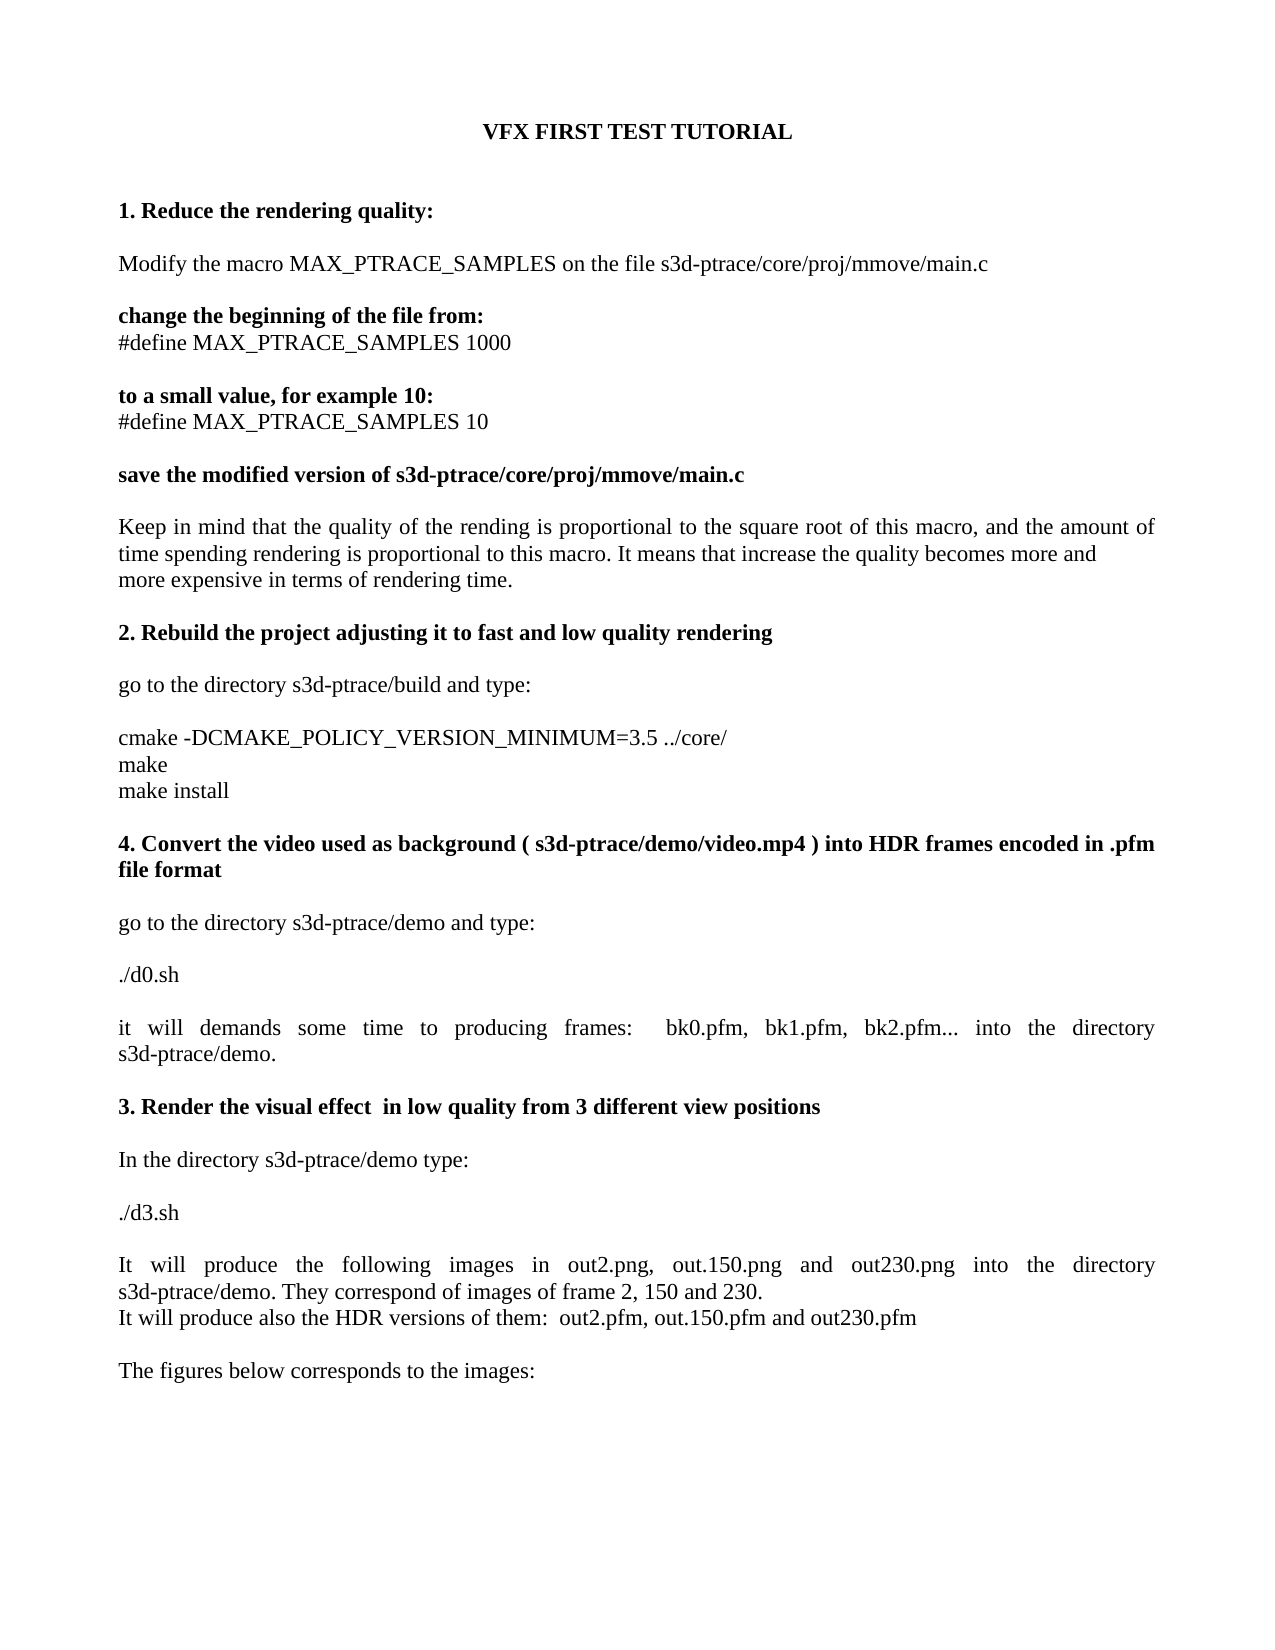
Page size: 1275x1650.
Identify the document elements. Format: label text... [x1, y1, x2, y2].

text It will produce the following images in out2.png, out.150.png and out230.png into the directory s3d-ptrace/demo. They correspond of images of frame 2, 150 and 230. [118, 1251, 1157, 1304]
text go to the directory s3d-ptrace/demo and type: [118, 909, 1157, 935]
text make [118, 751, 1157, 777]
text #define MAX_PTRACE_SAMPLES 10 [118, 408, 1157, 434]
text Keep in mind that the quality of the rending is proportional to the square root of this macro, and the amount of time spending rendering is proportional to this macro. It means that increase the quality becomes more and [118, 513, 1157, 566]
text it will demands some time to producing frames: bk0.pfm, bk1.pfm, bk2.pfm... into the directory s3d-ptrace/demo. [118, 1014, 1157, 1067]
text ./d3.sh [118, 1199, 1157, 1225]
text change the beginning of the file from: [118, 303, 1157, 329]
text 1. Reduce the rendering quality: [118, 197, 1157, 223]
text 3. Render the visual effect in low quality from 3 different view positions [118, 1093, 1157, 1119]
text Modify the macro MAX_PTRACE_SAMPLES on the file s3d-ptrace/core/proj/mmove/main.c [118, 250, 1157, 276]
text make install [118, 777, 1157, 803]
text In the directory s3d-ptrace/demo type: [118, 1146, 1157, 1172]
text The figures below corresponds to the images: [118, 1357, 1157, 1383]
text more expensive in terms of rendering time. [118, 566, 1157, 592]
text VFX FIRST TEST TUTORIAL [118, 118, 1157, 144]
text #define MAX_PTRACE_SAMPLES 1000 [118, 329, 1157, 355]
text go to the directory s3d-ptrace/build and type: [118, 672, 1157, 698]
text 2. Rebuild the project adjusting it to fast and low quality rendering [118, 619, 1157, 645]
text ./d0.sh [118, 961, 1157, 988]
text to a small value, for example 10: [118, 382, 1157, 408]
text cmake -DCMAKE_POLICY_VERSION_MINIMUM=3.5 ../core/ [118, 724, 1157, 751]
text save the modified version of s3d-ptrace/core/proj/mmove/main.c [118, 461, 1157, 487]
text 4. Convert the video used as background ( s3d-ptrace/demo/video.mp4 ) into HDR frames encoded in .pfm file format [118, 830, 1157, 882]
text It will produce also the HDR versions of them: out2.pfm, out.150.pfm and out230.pfm [118, 1304, 1157, 1330]
